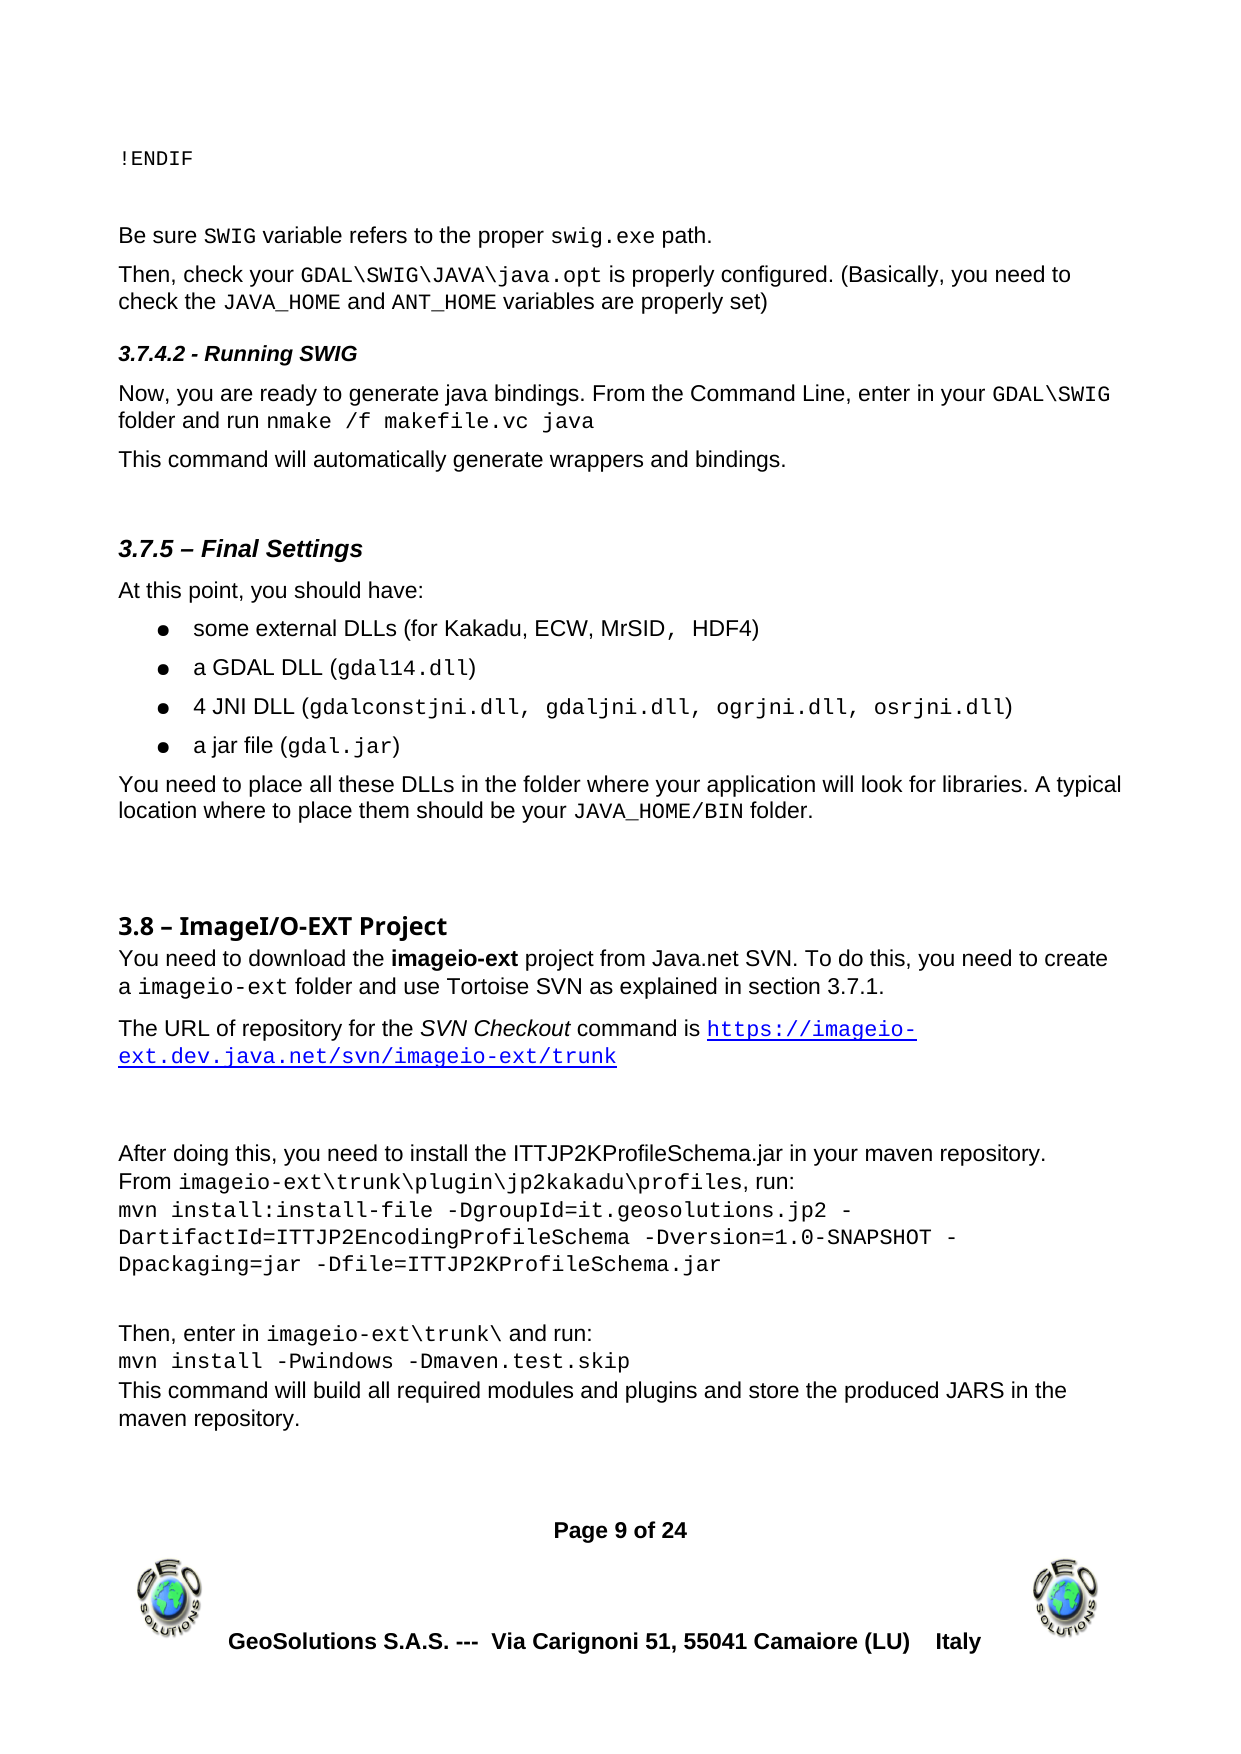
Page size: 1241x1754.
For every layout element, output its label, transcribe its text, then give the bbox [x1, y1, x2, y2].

text Then, enter in imageio-ext\trunk\ and run: mvn install -Pwindows -Dmaven.test.skip This command will build all required modules and plugins and store the produced JARS in the maven repository. [118, 1320, 1122, 1459]
list some external DLLs (for Kakadu, ECW, MrSID, HDF4) [156, 615, 1122, 643]
subtitle 3.7.4.2 - Running SWIG [118, 341, 1122, 366]
subtitle 3.8 – ImageI/O-EXT Project [118, 908, 1122, 942]
text Then, check your GDAL\SWIG\JAVA\java.opt is properly configured. (Basically, you need to check the JAVA_HOME and ANT_HOME variables are properly set) [118, 262, 1122, 316]
list a GDAL DLL (gdal14.dll) [156, 654, 1122, 682]
text You need to download the imageio-ext project from Java.net SVN. To do this, you need to create a imageio-ext folder and use Tortoise SVN as explained in section 3.7.1. [118, 946, 1122, 1002]
list a jar file (gdal.jar) [156, 733, 1122, 760]
list 4 JNI DLL (gdalconstjni.dll, gdaljni.dll, ogrjni.dll, osrjni.dll) [156, 693, 1122, 721]
text After doing this, you need to install the ITTJP2KProfileSchema.jar in your maven repository. From imageio-ext\trunk\plugin\jp2kakadu\profiles, run: mvn install:install-file -DgroupId=it.geosolutions.jp2 -DartifactId=ITTJP2EncodingProfileSchema -Dversion=1.0-SNAPSHOT -Dpackaging=jar -Dfile=ITTJP2KProfileSchema.jar [118, 1085, 1122, 1306]
text !ENDIF [118, 148, 1122, 171]
picture [134, 1552, 205, 1641]
text You need to place all these DLLs in the folder where your application will look for libraries. A typical location where to place them should be your JAVA_HOME/BIN folder. [118, 772, 1122, 824]
text At this point, you should have: [118, 578, 1122, 604]
subtitle 3.7.5 – Final Settings [118, 535, 1122, 563]
picture [1030, 1552, 1101, 1641]
text Be sure SWIG variable refers to the proper swig.exe path. [118, 223, 1122, 250]
text The URL of repository for the SVN Checkout command is https://imageio-ext.dev.java.net/svn/imageio-ext/trunk [118, 1016, 1122, 1071]
text Now, you are ready to generate java bindings. From the Command Line, enter in your GDAL\SWIG folder and run nmake /f makefile.vc java [118, 381, 1122, 435]
text This command will automatically generate wrappers and bindings. [118, 447, 1122, 473]
